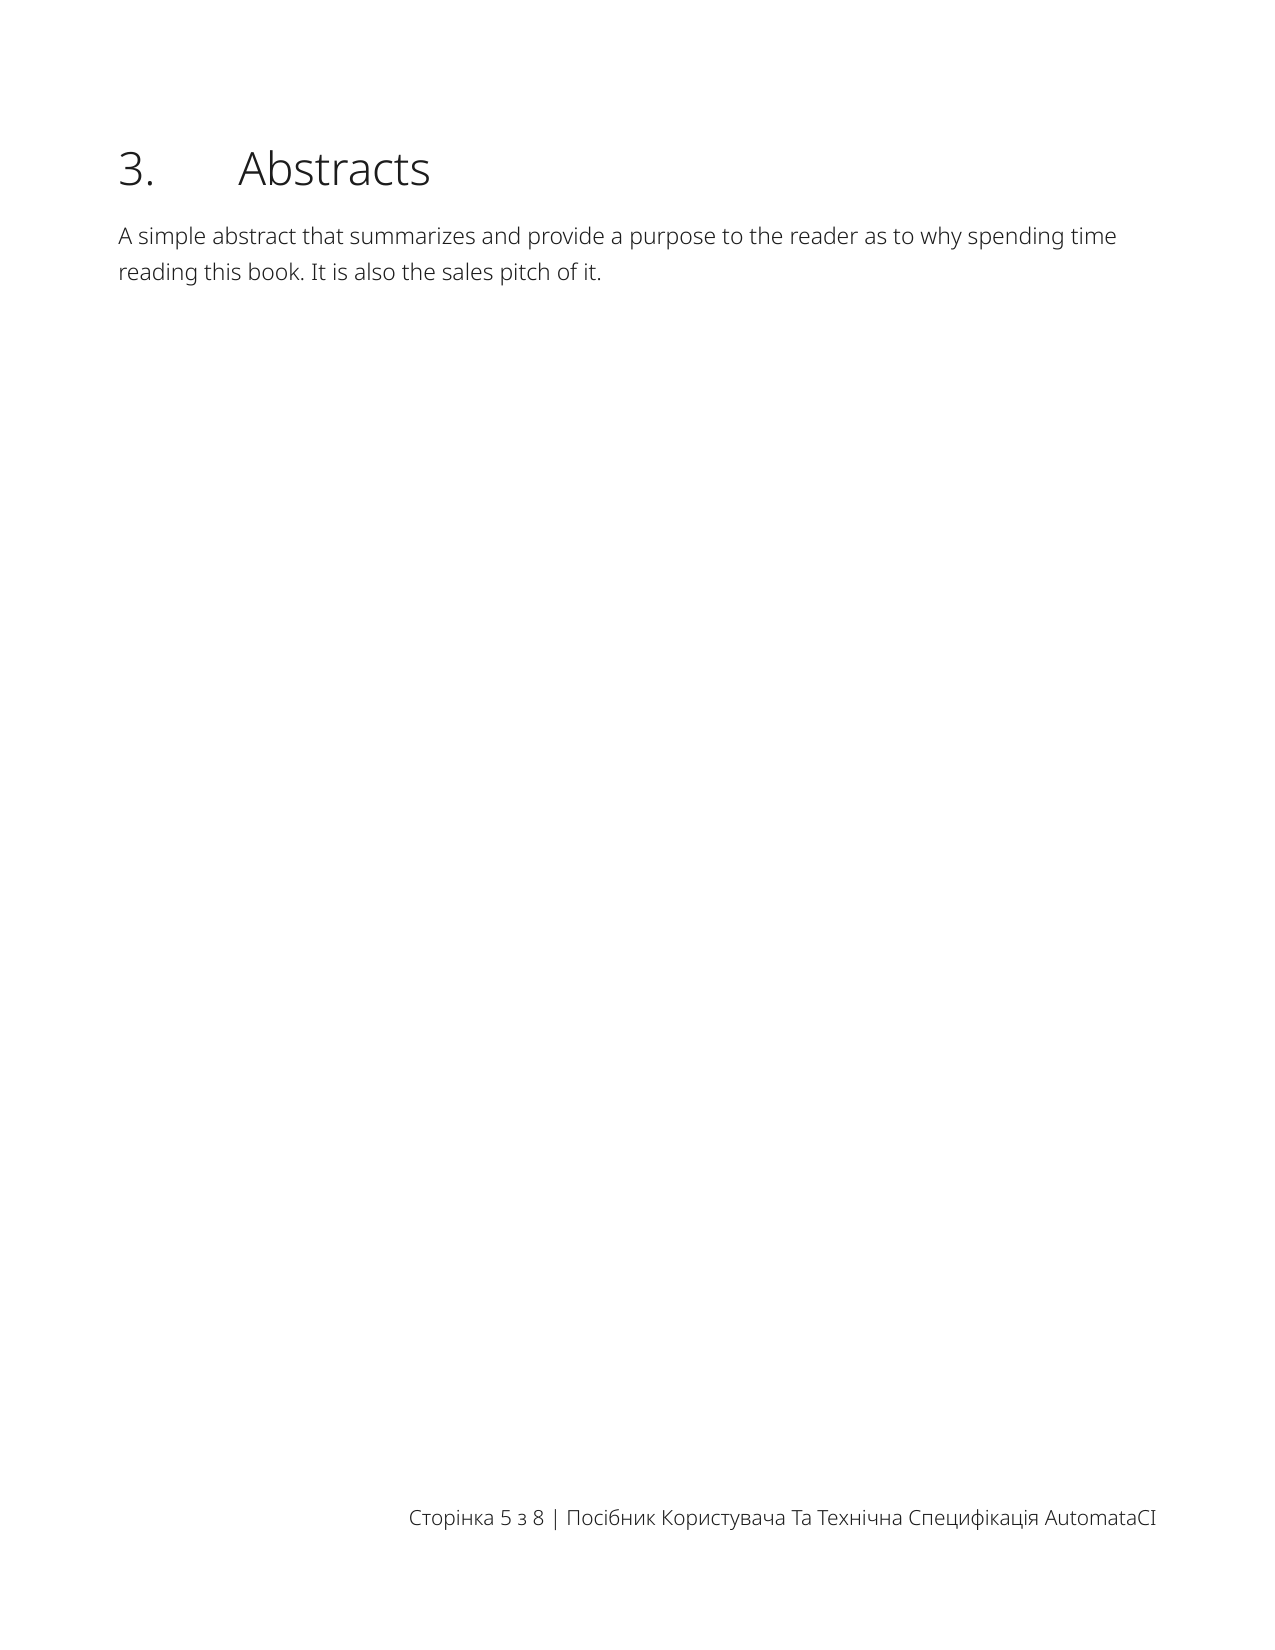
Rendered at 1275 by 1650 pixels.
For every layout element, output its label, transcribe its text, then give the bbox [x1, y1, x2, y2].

text A simple abstract that summarizes and provide a purpose to the reader as to why spending time reading this book. It is also the sales pitch of it. [118, 220, 1157, 287]
subtitle Abstracts [118, 136, 1157, 198]
